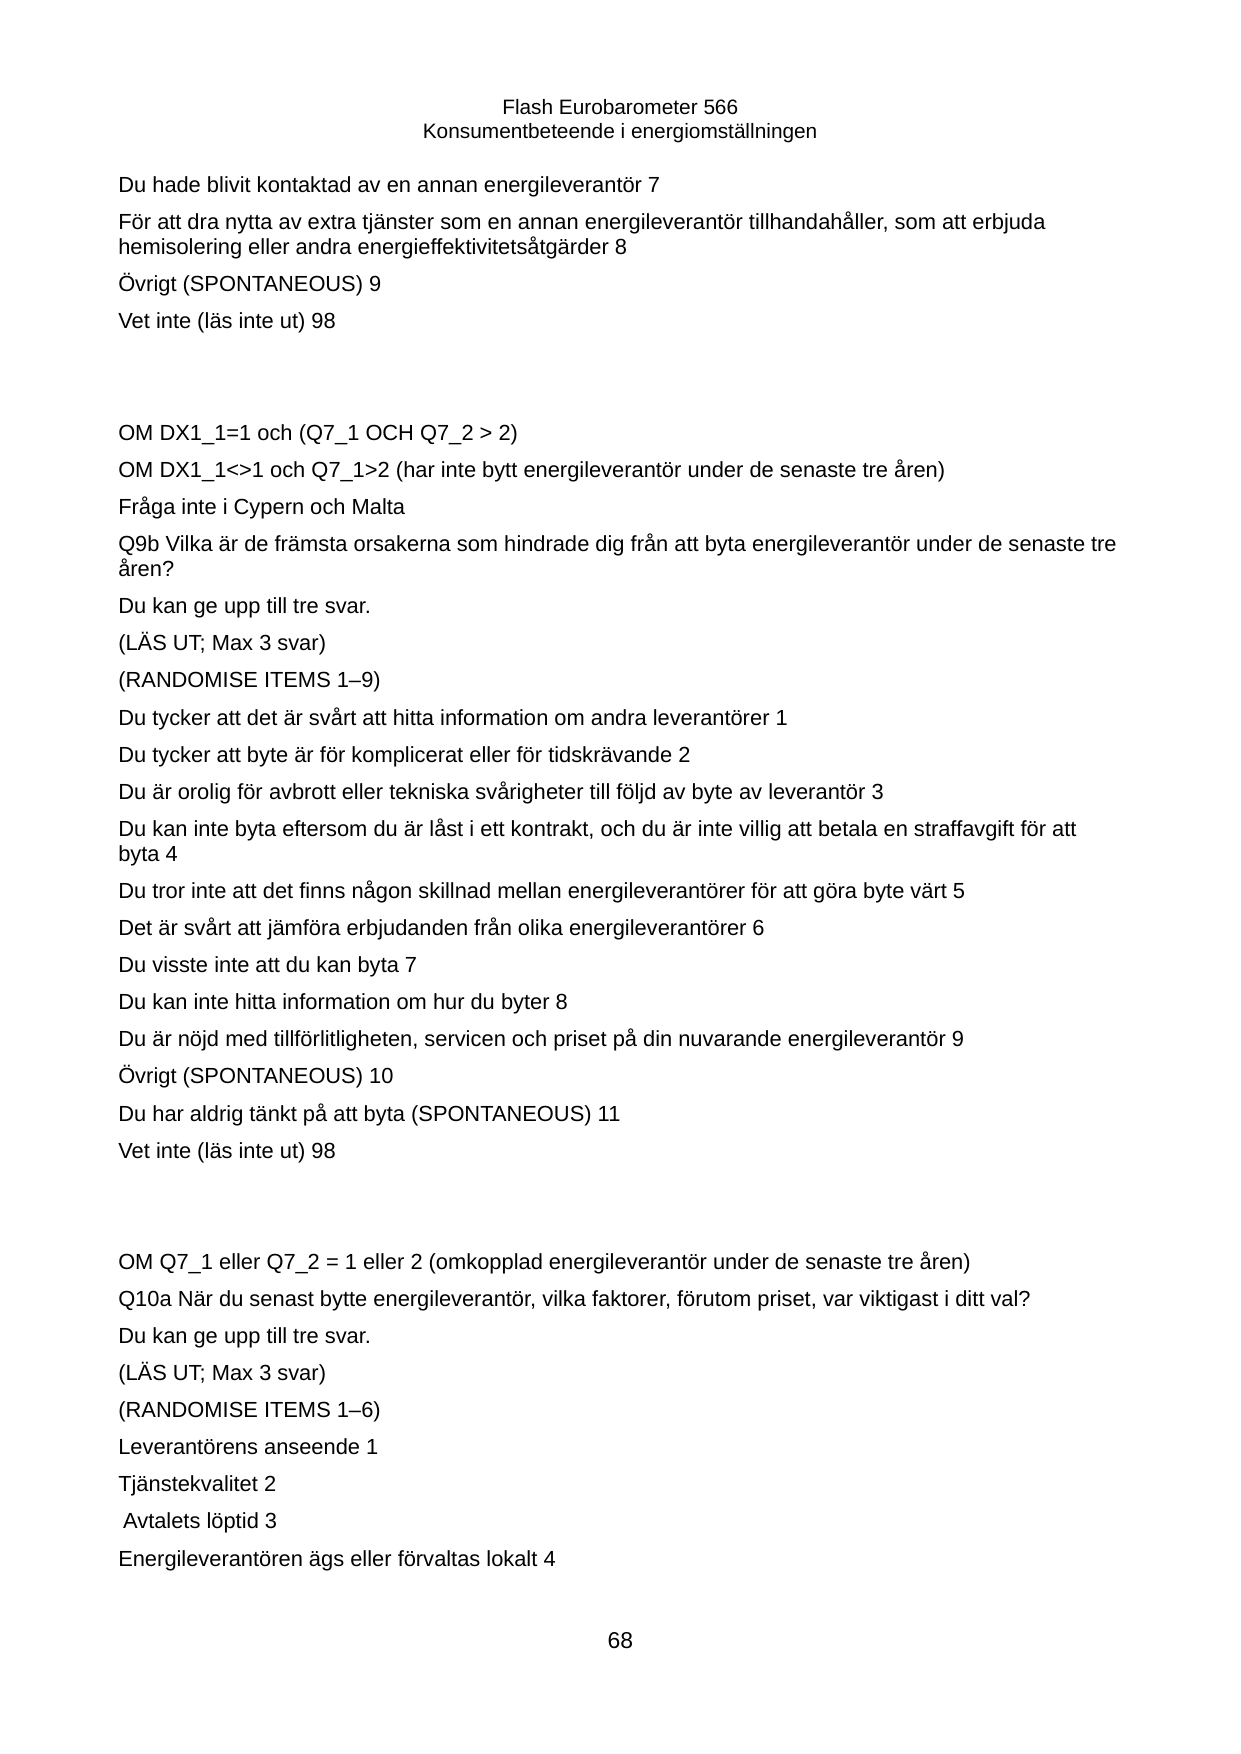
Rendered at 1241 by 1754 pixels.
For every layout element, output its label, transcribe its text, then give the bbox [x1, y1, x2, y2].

text Det är svårt att jämföra erbjudanden från olika energileverantörer 6 [118, 915, 1122, 940]
text Avtalets löptid 3 [118, 1508, 1122, 1533]
text (LÄS UT; Max 3 svar) [118, 1360, 1122, 1385]
text Energileverantören ägs eller förvaltas lokalt 4 [118, 1545, 1122, 1571]
text Vet inte (läs inte ut) 98 [118, 308, 1122, 333]
text Du är nöjd med tillförlitligheten, servicen och priset på din nuvarande energileverantör 9 [118, 1026, 1122, 1051]
text Fråga inte i Cypern och Malta [118, 494, 1122, 519]
text Du kan ge upp till tre svar. [118, 1323, 1122, 1348]
text För att dra nytta av extra tjänster som en annan energileverantör tillhandahåller, som att erbjuda hemisolering eller andra energieffektivitetsåtgärder 8 [118, 209, 1122, 259]
text Du tycker att det är svårt att hitta information om andra leverantörer 1 [118, 704, 1122, 729]
text Du har aldrig tänkt på att byta (SPONTANEOUS) 11 [118, 1100, 1122, 1126]
text Du tror inte att det finns någon skillnad mellan energileverantörer för att göra byte värt 5 [118, 878, 1122, 903]
text Du visste inte att du kan byta 7 [118, 952, 1122, 977]
text Du är orolig för avbrott eller tekniska svårigheter till följd av byte av leverantör 3 [118, 778, 1122, 804]
text Q10a När du senast bytte energileverantör, vilka faktorer, förutom priset, var viktigast i ditt val? [118, 1286, 1122, 1311]
text Övrigt (SPONTANEOUS) 9 [118, 271, 1122, 296]
text Du tycker att byte är för komplicerat eller för tidskrävande 2 [118, 741, 1122, 767]
text (LÄS UT; Max 3 svar) [118, 630, 1122, 655]
text Du kan inte hitta information om hur du byter 8 [118, 989, 1122, 1014]
text Leverantörens anseende 1 [118, 1434, 1122, 1459]
text Övrigt (SPONTANEOUS) 10 [118, 1063, 1122, 1088]
text Du kan ge upp till tre svar. [118, 593, 1122, 618]
text Q9b Vilka är de främsta orsakerna som hindrade dig från att byta energileverantör under de senaste tre åren? [118, 531, 1122, 581]
text (RANDOMISE ITEMS 1–6) [118, 1397, 1122, 1422]
text Du hade blivit kontaktad av en annan energileverantör 7 [118, 172, 1122, 197]
text OM DX1_1<>1 och Q7_1>2 (har inte bytt energileverantör under de senaste tre åren) [118, 457, 1122, 482]
text OM Q7_1 eller Q7_2 = 1 eller 2 (omkopplad energileverantör under de senaste tre åren) [118, 1249, 1122, 1274]
text OM DX1_1=1 och (Q7_1 OCH Q7_2 > 2) [118, 419, 1122, 445]
text Vet inte (läs inte ut) 98 [118, 1137, 1122, 1163]
text (RANDOMISE ITEMS 1–9) [118, 667, 1122, 692]
text Tjänstekvalitet 2 [118, 1471, 1122, 1496]
text Du kan inte byta eftersom du är låst i ett kontrakt, och du är inte villig att betala en straffavgift för att byta 4 [118, 816, 1122, 866]
